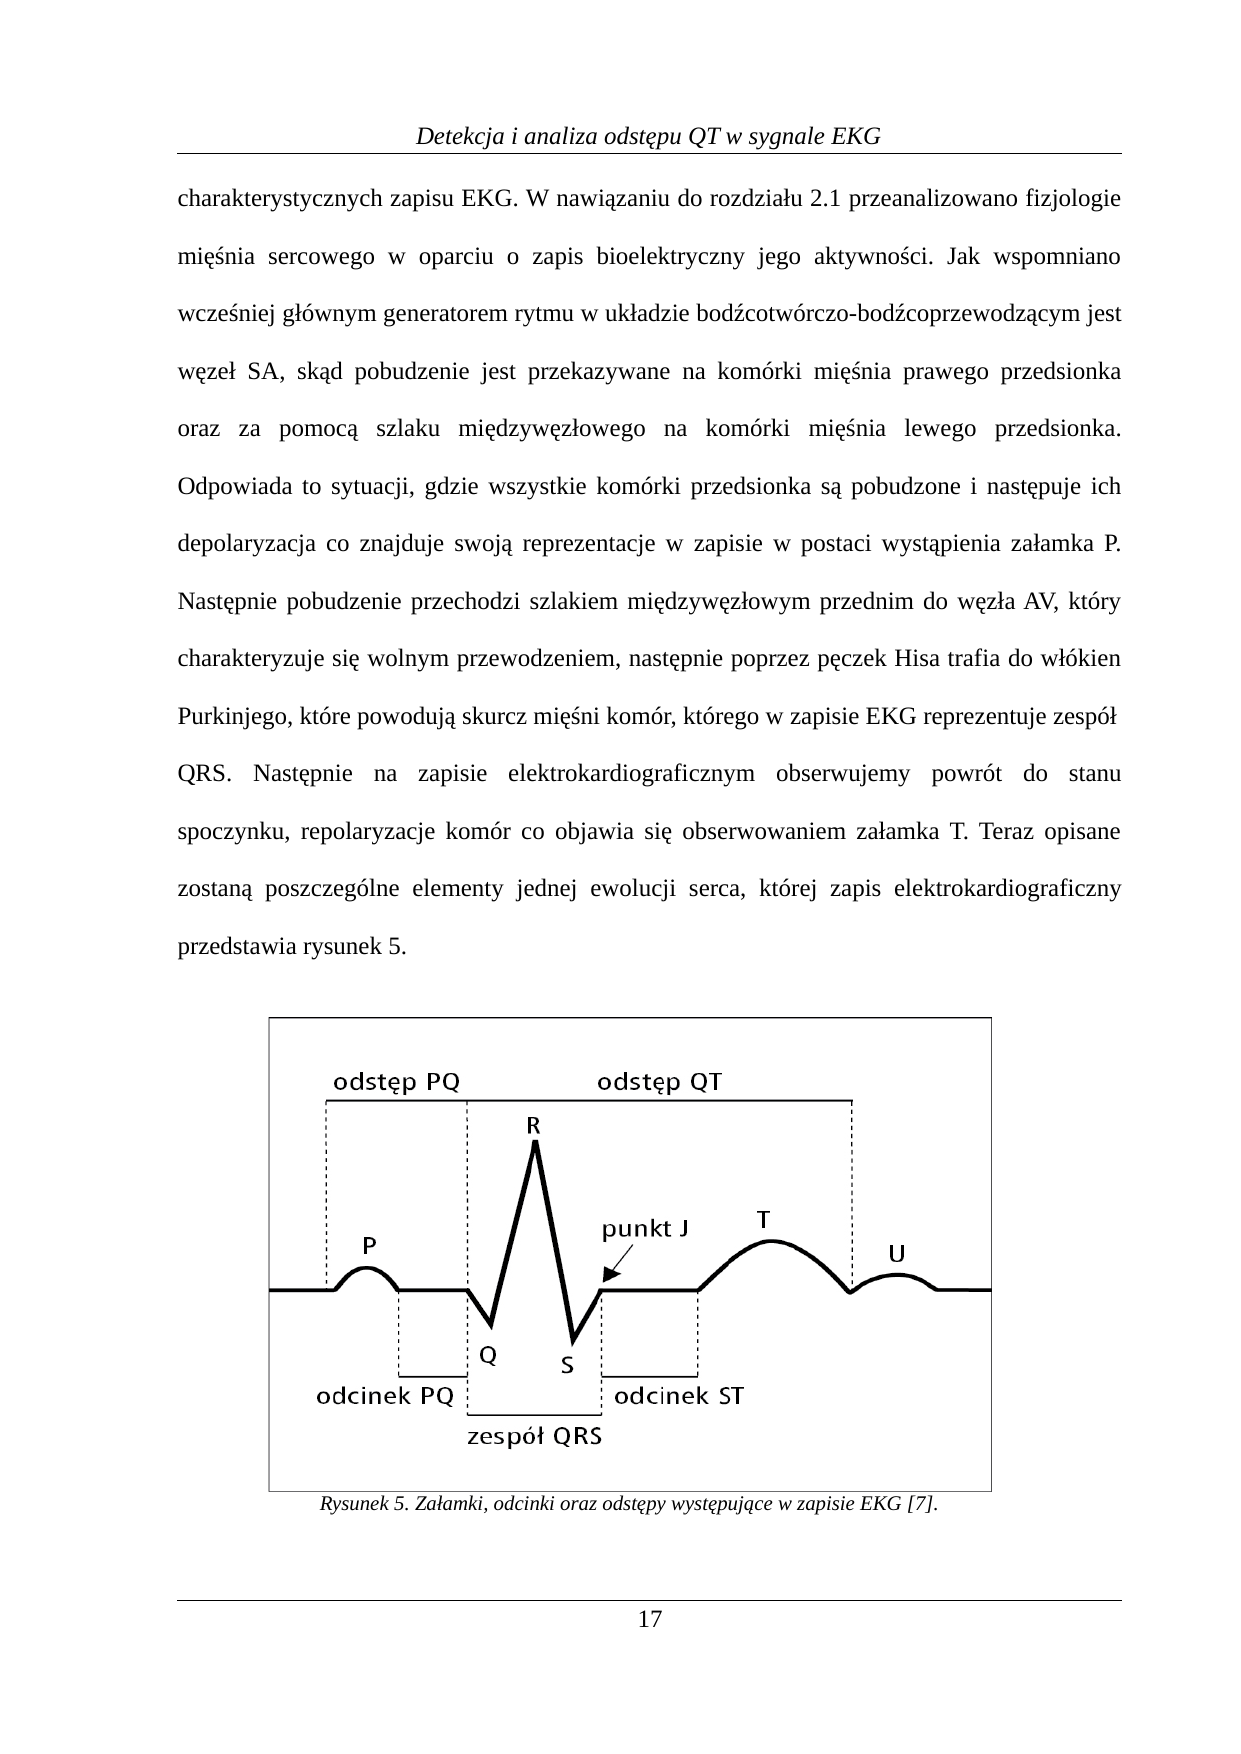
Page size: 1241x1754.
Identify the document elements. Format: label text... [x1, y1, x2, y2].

text charakterystycznych zapisu EKG. W nawiązaniu do rozdziału 2.1 przeanalizowano fizjologie mięśnia sercowego w oparciu o zapis bioelektryczny jego aktywności. Jak wspomniano wcześniej głównym generatorem rytmu w układzie bodźcotwórczo-bodźcoprzewodzącym jest węzeł SA, skąd pobudzenie jest przekazywane na komórki mięśnia prawego przedsionka oraz za pomocą szlaku międzywęzłowego na komórki mięśnia lewego przedsionka. Odpowiada to sytuacji, gdzie wszystkie komórki przedsionka są pobudzone i następuje ich depolaryzacja co znajduje swoją reprezentacje w zapisie w postaci wystąpienia załamka P. Następnie pobudzenie przechodzi szlakiem międzywęzłowym przednim do węzła AV, który charakteryzuje się wolnym przewodzeniem, następnie poprzez pęczek Hisa trafia do włókien Purkinjego, które powodują skurcz mięśni komór, którego w zapisie EKG reprezentuje zespół [177, 183, 1122, 729]
picture [268, 1017, 992, 1492]
text [203, 1515, 1057, 1539]
text QRS. Następnie na zapisie elektrokardiograficznym obserwujemy powrót do stanu spoczynku, repolaryzacje komór co objawia się obserwowaniem załamka T. Teraz opisane zostaną poszczególne elementy jednej ewolucji serca, której zapis elektrokardiograficzny przedstawia rysunek 5. [177, 744, 1122, 959]
text Rysunek 5. Załamki, odcinki oraz odstępy występujące w zapisie EKG [7]. [203, 1492, 1057, 1515]
text [203, 987, 1057, 1030]
